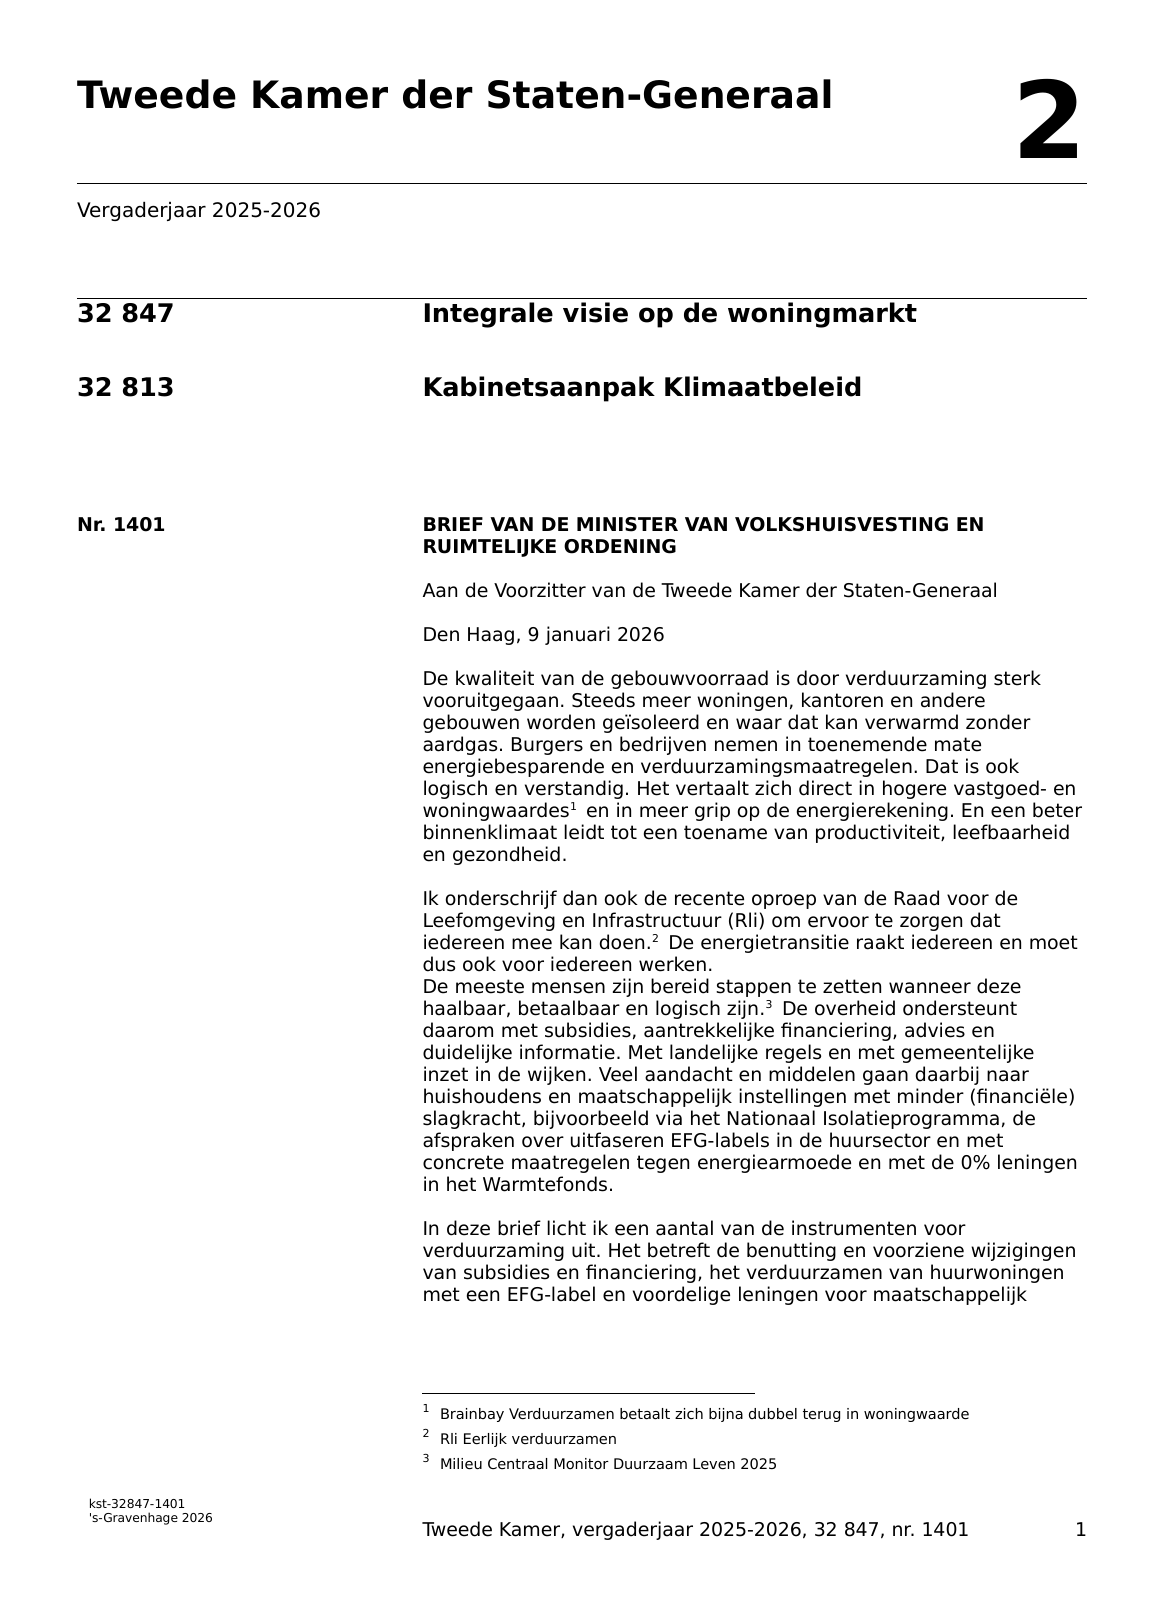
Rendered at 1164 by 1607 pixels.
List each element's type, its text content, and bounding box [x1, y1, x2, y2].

text Brainbay Verduurzamen betaalt zich bijna dubbel terug in woningwaarde [422, 1402, 1087, 1424]
text Milieu Centraal Monitor Duurzaam Leven 2025 [422, 1452, 1087, 1474]
text De kwaliteit van de gebouwvoorraad is door verduurzaming sterk vooruitgegaan. Steeds meer woningen, kantoren en andere gebouwen worden geïsoleerd en waar dat kan verwarmd zonder aardgas. Burgers en bedrijven nemen in toenemende mate energiebesparende en verduurzamingsmaatregelen. Dat is ook logisch en verstandig. Het vertaalt zich direct in hogere vastgoed- en woningwaardes en in meer grip op de energierekening. En een beter binnenklimaat leidt tot een toename van productiviteit, leefbaarheid en gezondheid. [422, 668, 1087, 866]
table_header 2 [886, 59, 1087, 183]
table_cell Vergaderjaar 2025-2026 [77, 184, 1087, 298]
table_header Tweede Kamer der Staten-Generaal [77, 59, 886, 183]
text Aan de Voorzitter van de Tweede Kamer der Staten-Generaal [422, 580, 1087, 602]
subtitle Nr. 1401 BRIEF VAN DE MINISTER VAN VOLKSHUISVESTING EN RUIMTELIJKE ORDENING [77, 514, 1087, 558]
text 's-Gravenhage 2026 [88, 1511, 323, 1525]
text Rli Eerlijk verduurzamen [422, 1427, 1087, 1449]
text Den Haag, 9 januari 2026 [422, 624, 1087, 646]
text In deze brief licht ik een aantal van de instrumenten voor verduurzaming uit. Het betreft de benutting en voorziene wijzigingen van subsidies en financiering, het verduurzamen van huurwoningen met een EFG-label en voordelige leningen voor maatschappelijk [422, 1218, 1087, 1306]
text De meeste mensen zijn bereid stappen te zetten wanneer deze haalbaar, betaalbaar en logisch zijn. De overheid ondersteunt daarom met subsidies, aantrekkelijke financiering, advies en duidelijke informatie. Met landelijke regels en met gemeentelijke inzet in de wijken. Veel aandacht en middelen gaan daarbij naar huishoudens en maatschappelijk instellingen met minder (financiële) slagkracht, bijvoorbeeld via het Nationaal Isolatieprogramma, de afspraken over uitfaseren EFG-labels in de huursector en met concrete maatregelen tegen energiearmoede en met de 0% leningen in het Warmtefonds. [422, 976, 1087, 1196]
text kst-32847-1401 [88, 1497, 323, 1511]
subtitle 32 847 Integrale visie op de woningmarkt [77, 299, 1087, 329]
text Ik onderschrijf dan ook de recente oproep van de Raad voor de Leefomgeving en Infrastructuur (Rli) om ervoor te zorgen dat iedereen mee kan doen. De energietransitie raakt iedereen en moet dus ook voor iedereen werken. [422, 888, 1087, 976]
subtitle 32 813 Kabinetsaanpak Klimaatbeleid [77, 373, 1087, 403]
